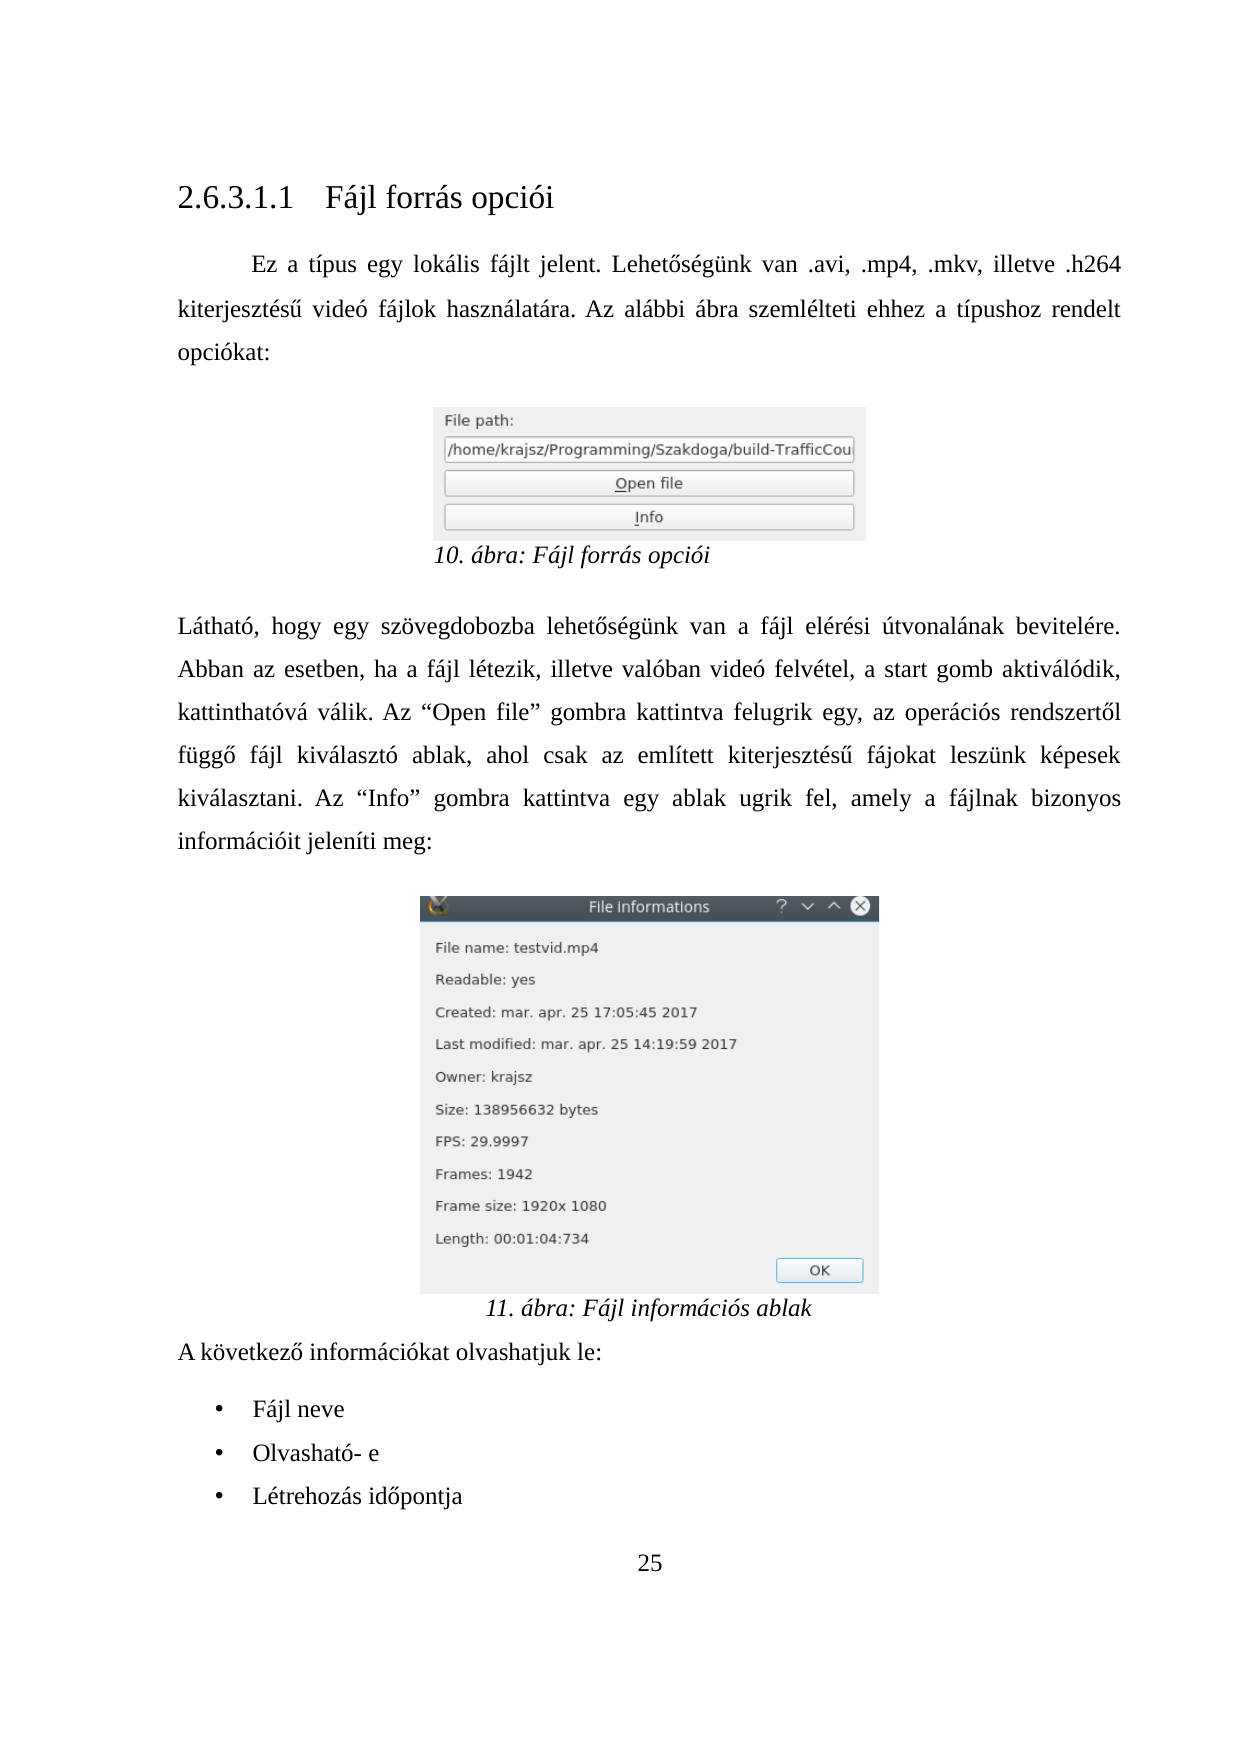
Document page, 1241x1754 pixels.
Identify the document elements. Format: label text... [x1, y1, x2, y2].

list Létrehozás időpontja [215, 1481, 1122, 1510]
text A következő információkat olvashatjuk le: [177, 884, 1122, 1365]
subtitle Fájl forrás opciói [177, 177, 1122, 216]
text Ez a típus egy lokális fájlt jelent. Lehetőségünk van .avi, .mp4, .mkv, illetve .h264 kiterjesztésű videó fájlok használatára. Az alábbi ábra szemlélteti ehhez a típushoz rendelt opciókat: [177, 241, 1122, 366]
list Fájl neve [215, 1394, 1122, 1423]
text 11. ábra: Fájl információs ablak [420, 1294, 879, 1322]
picture [433, 407, 866, 541]
text Látható, hogy egy szövegdobozba lehetőségünk van a fájl elérési útvonalának bevitelére. Abban az esetben, ha a fájl létezik, illetve valóban videó felvétel, a start gomb aktiválódik, kattinthatóvá válik. Az “Open file” gombra kattintva felugrik egy, az operációs rendszertől függő fájl kiválasztó ablak, ahol csak az említett kiterjesztésű fájokat leszünk képesek kiválasztani. Az “Info” gombra kattintva egy ablak ugrik fel, amely a fájlnak bizonyos információit jeleníti meg: [177, 611, 1122, 855]
picture [420, 896, 880, 1294]
text 10. ábra: Fájl forrás opciói [433, 541, 866, 569]
list Olvasható- e [215, 1438, 1122, 1466]
